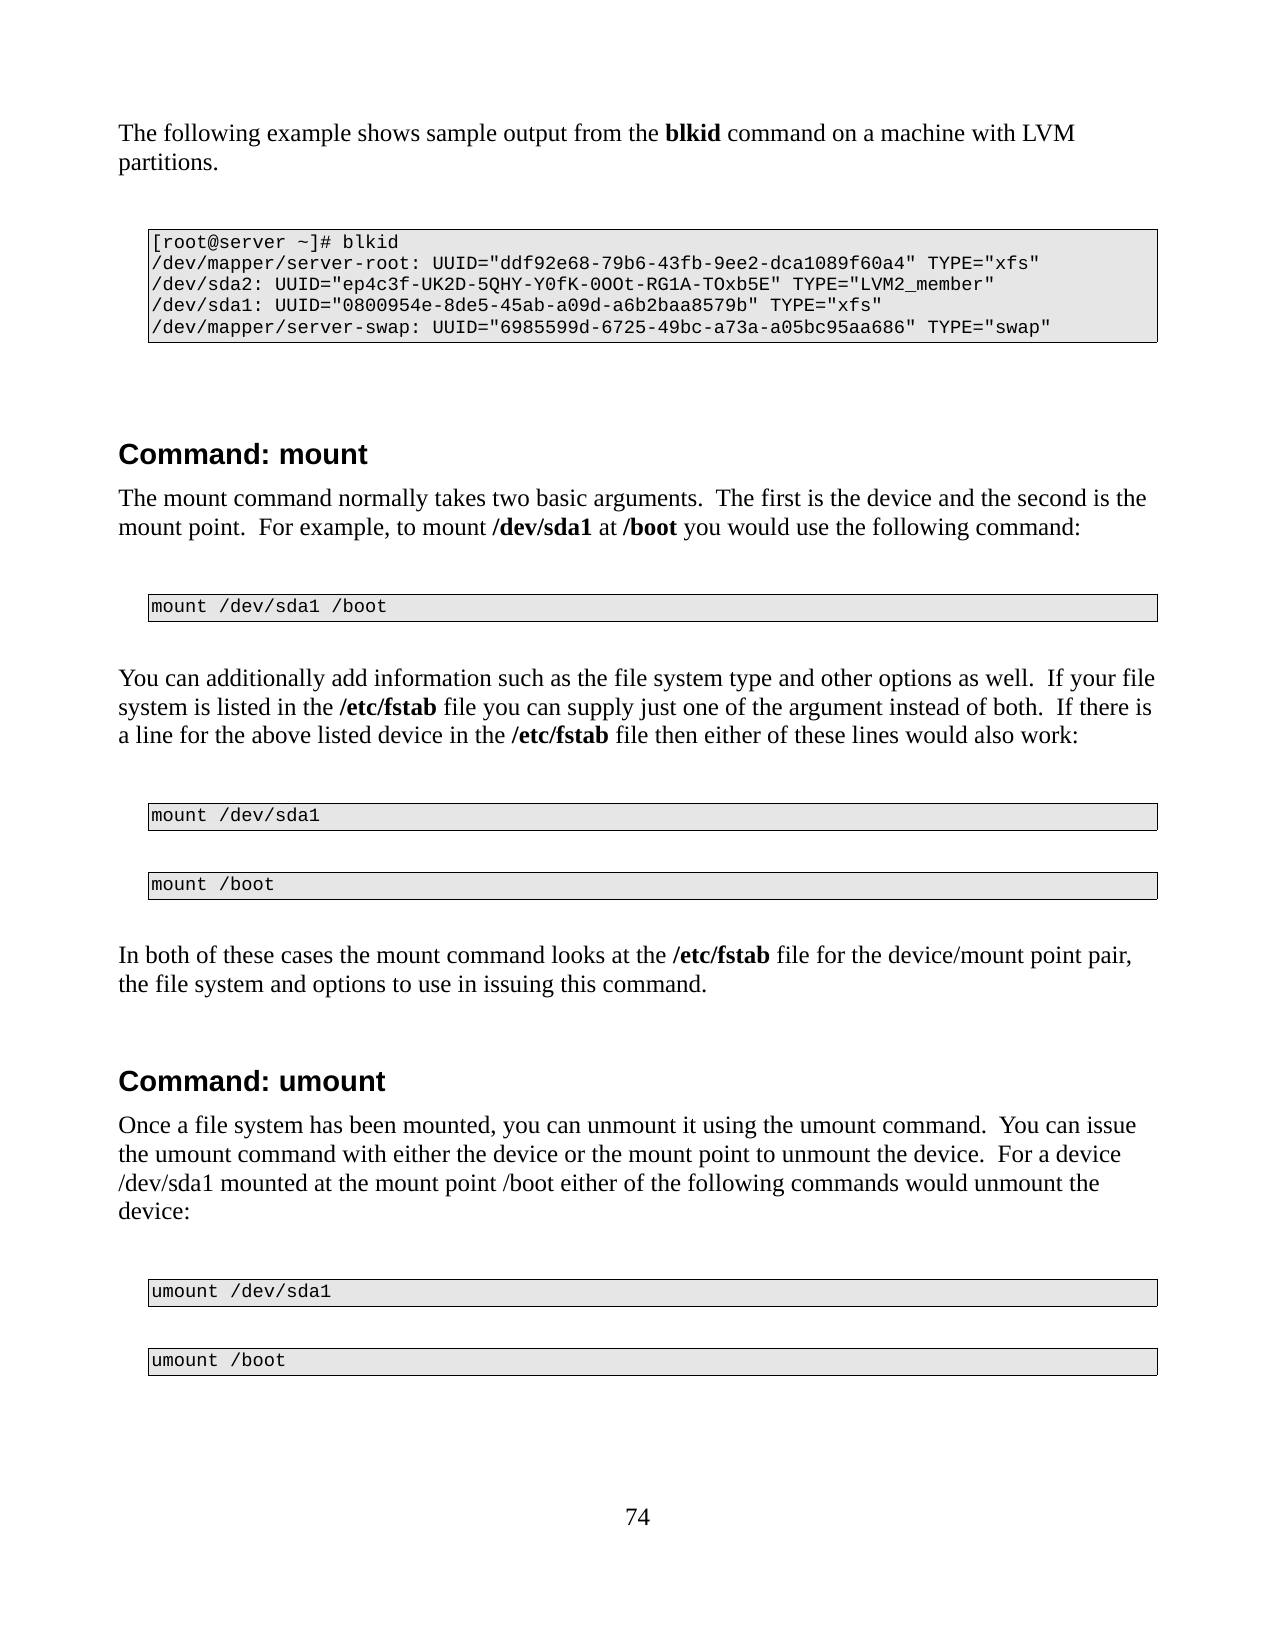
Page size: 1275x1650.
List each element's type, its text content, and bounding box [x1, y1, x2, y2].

text /dev/mapper/server-root: UUID="ddf92e68-79b6-43fb-9ee2-dca1089f60a4" TYPE="xfs" [149, 251, 1157, 272]
text In both of these cases the mount command looks at the /etc/fstab file for the device/mount point pair, the file system and options to use in issuing this command. [118, 940, 1157, 998]
subtitle Command: mount [118, 437, 1157, 470]
text [root@server ~]# blkid [149, 230, 1157, 251]
text The following example shows sample output from the blkid command on a machine with LVM partitions. [118, 118, 1157, 176]
text umount /boot [149, 1349, 1157, 1375]
text mount /boot [149, 873, 1157, 899]
text /dev/sda1: UUID="0800954e-8de5-45ab-a09d-a6b2baa8579b" TYPE="xfs" [149, 293, 1157, 314]
text /dev/mapper/server-swap: UUID="6985599d-6725-49bc-a73a-a05bc95aa686" TYPE="swap" [149, 314, 1157, 342]
text mount /dev/sda1 [149, 804, 1157, 830]
text You can additionally add information such as the file system type and other options as well. If your file system is listed in the /etc/fstab file you can supply just one of the argument instead of both. If there is a line for the above listed device in the /etc/fstab file then either of these lines would also work: [118, 663, 1157, 749]
text Once a file system has been mounted, you can unmount it using the umount command. You can issue the umount command with either the device or the mount point to unmount the device. For a device /dev/sda1 mounted at the mount point /boot either of the following commands would unmount the device: [118, 1110, 1157, 1225]
text mount /dev/sda1 /boot [149, 595, 1157, 621]
subtitle Command: umount [118, 1064, 1157, 1098]
text umount /dev/sda1 [149, 1280, 1157, 1306]
text The mount command normally takes two basic arguments. The first is the device and the second is the mount point. For example, to mount /dev/sda1 at /boot you would use the following command: [118, 483, 1157, 540]
text /dev/sda2: UUID="ep4c3f-UK2D-5QHY-Y0fK-0OOt-RG1A-TOxb5E" TYPE="LVM2_member" [149, 272, 1157, 293]
